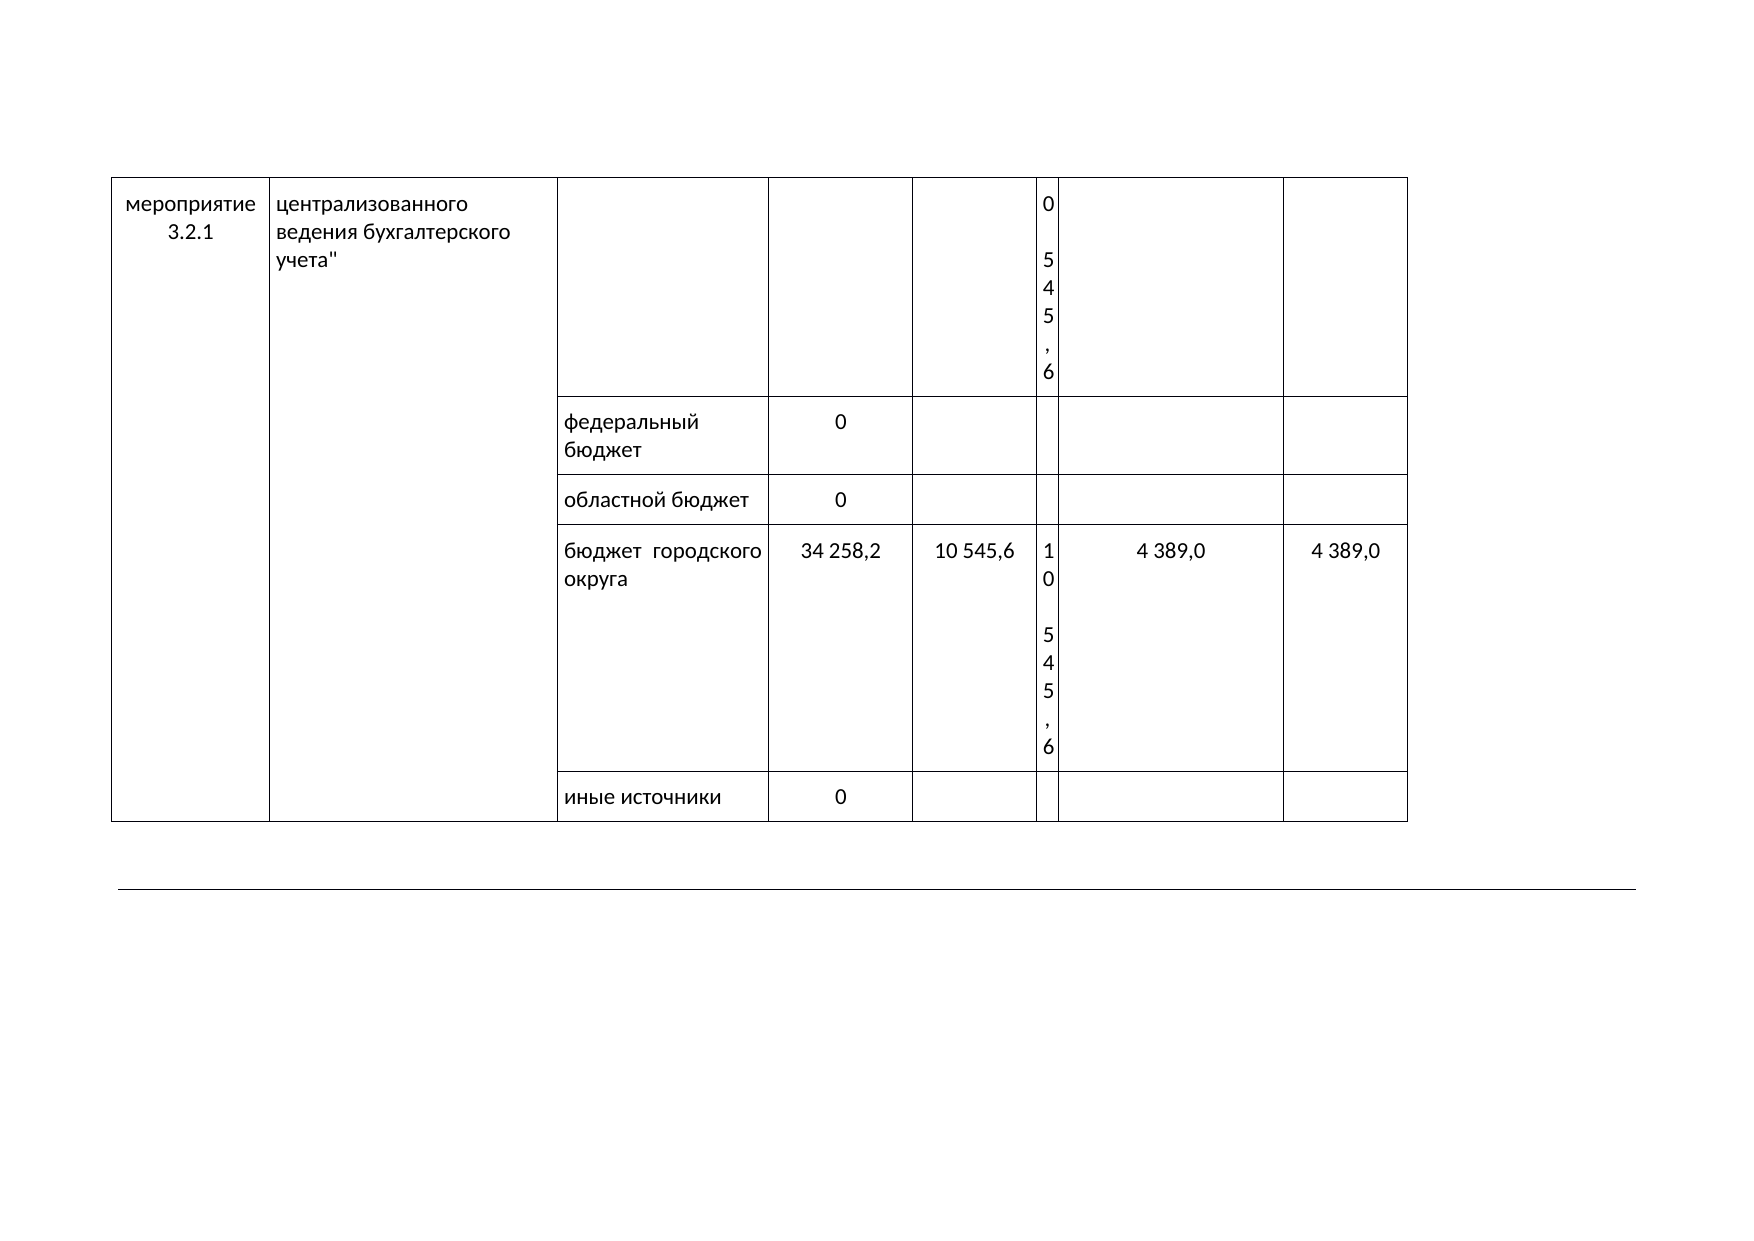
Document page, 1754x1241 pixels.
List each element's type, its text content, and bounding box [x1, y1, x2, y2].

table_cell 10 545,6 [1037, 525, 1058, 771]
table_cell [1059, 475, 1283, 524]
table_cell 4 389,0 [1059, 525, 1283, 771]
table_cell иные источники [558, 772, 768, 821]
table_cell [769, 178, 912, 396]
table_cell [913, 397, 1036, 474]
table_cell [1037, 475, 1058, 524]
table_cell [1284, 178, 1407, 396]
table_cell [1059, 772, 1283, 821]
table_cell [1284, 397, 1407, 474]
table_cell 0 [769, 475, 912, 524]
table_cell [1284, 772, 1407, 821]
table_cell 0 [769, 397, 912, 474]
table_cell 34 258,2 [769, 525, 912, 771]
table_cell областной бюджет [558, 475, 768, 524]
table_cell 0 [769, 772, 912, 821]
table_cell [1284, 475, 1407, 524]
table_cell [1059, 178, 1283, 396]
table_cell [558, 178, 768, 396]
table_cell [1059, 397, 1283, 474]
table_cell федеральный бюджет [558, 397, 768, 474]
table_cell 4 389,0 [1284, 525, 1407, 771]
table_cell бюджет городского округа [558, 525, 768, 771]
table_cell [1037, 397, 1058, 474]
table_cell [913, 475, 1036, 524]
table_cell мероприятие 3.2.1 [112, 178, 269, 821]
table_cell 0 545,6 [1037, 178, 1058, 396]
table_cell [913, 772, 1036, 821]
table_cell [913, 178, 1036, 396]
table_cell централизованного ведения бухгалтерского учета" [270, 178, 557, 821]
table_cell [1037, 772, 1058, 821]
table_cell 10 545,6 [913, 525, 1036, 771]
